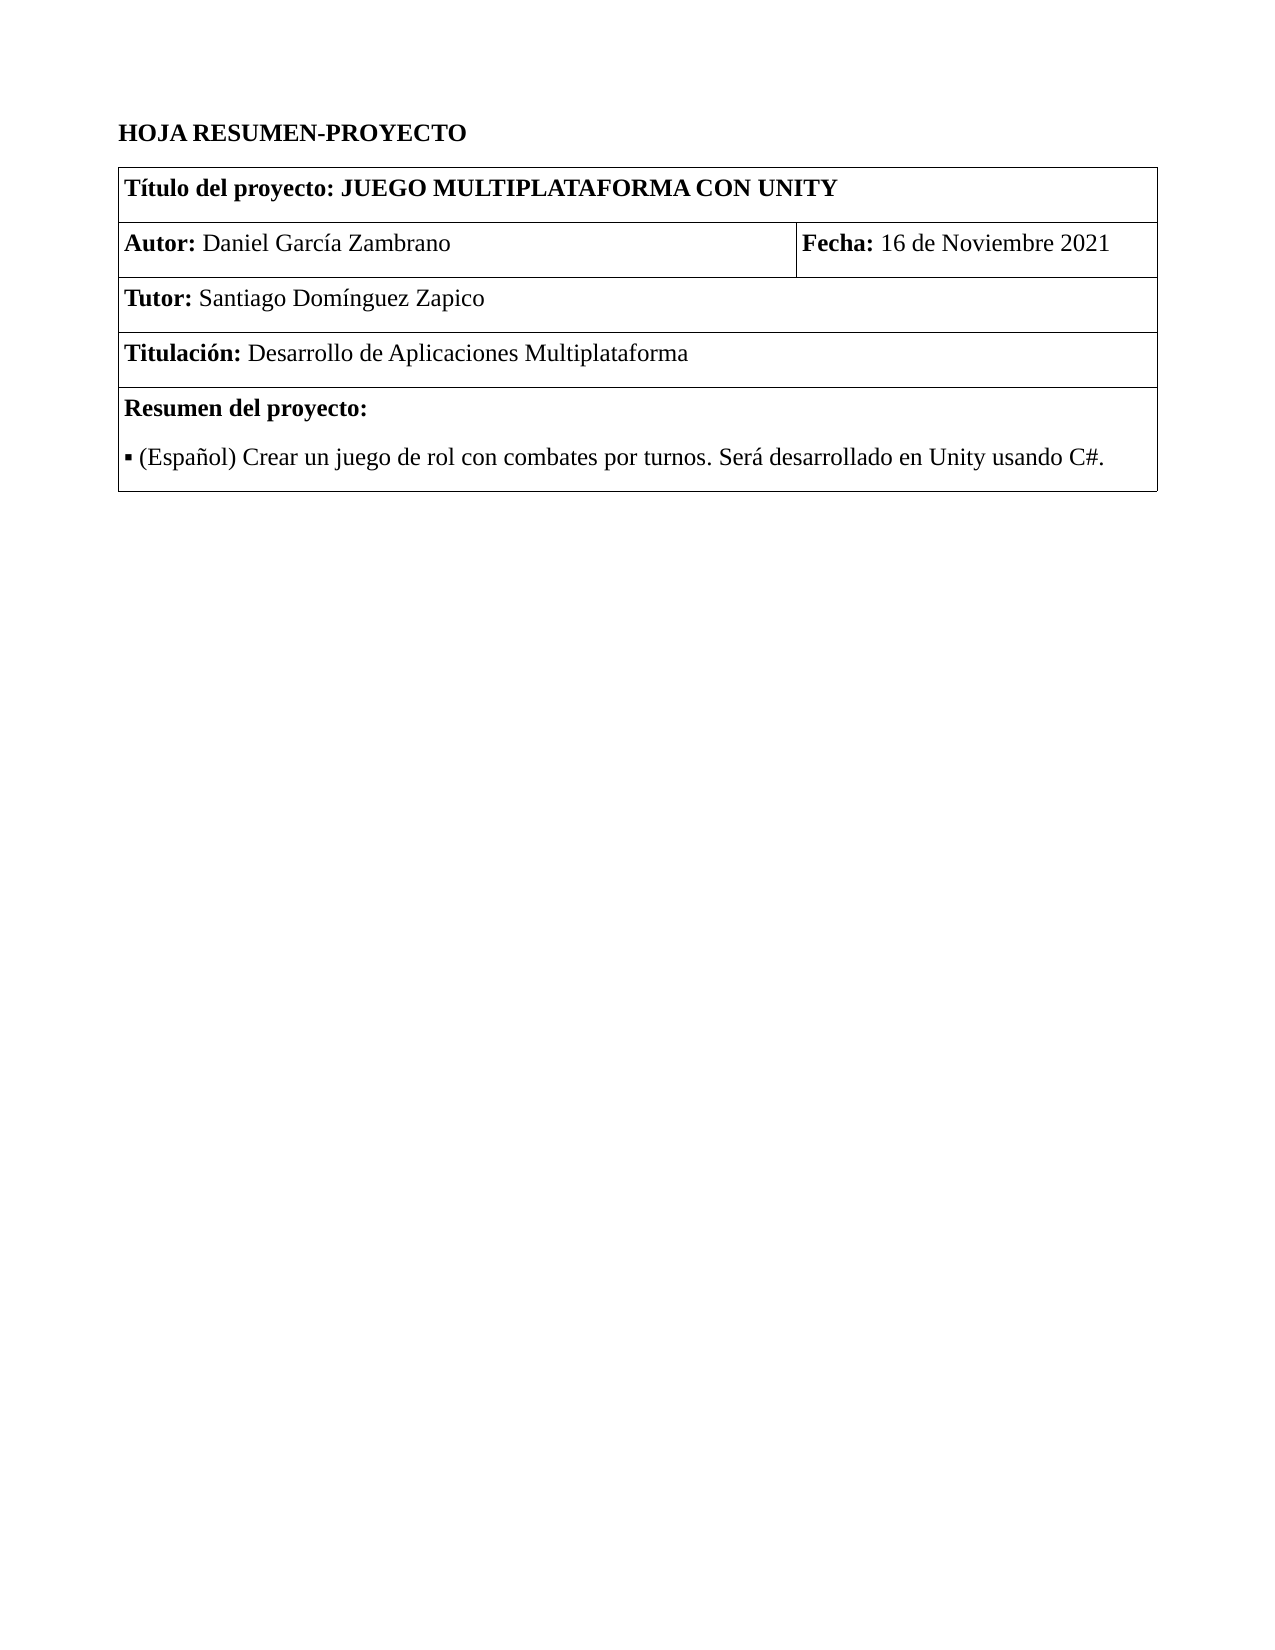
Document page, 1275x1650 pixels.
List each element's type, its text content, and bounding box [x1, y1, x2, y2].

text HOJA RESUMEN-PROYECTO [118, 118, 1157, 147]
table_cell Fecha: 16 de Noviembre 2021 [797, 223, 1157, 277]
table_header Título del proyecto: JUEGO MULTIPLATAFORMA CON UNITY [119, 168, 1157, 222]
table_cell Tutor: Santiago Domínguez Zapico [119, 278, 1157, 332]
table_cell Resumen del proyecto: ▪ (Español) Crear un juego de rol con combates por turnos. Será desarrollado en Unity usando C#. [119, 388, 1157, 491]
table_cell Titulación: Desarrollo de Aplicaciones Multiplataforma [119, 333, 1157, 387]
table_cell Autor: Daniel García Zambrano [119, 223, 796, 277]
